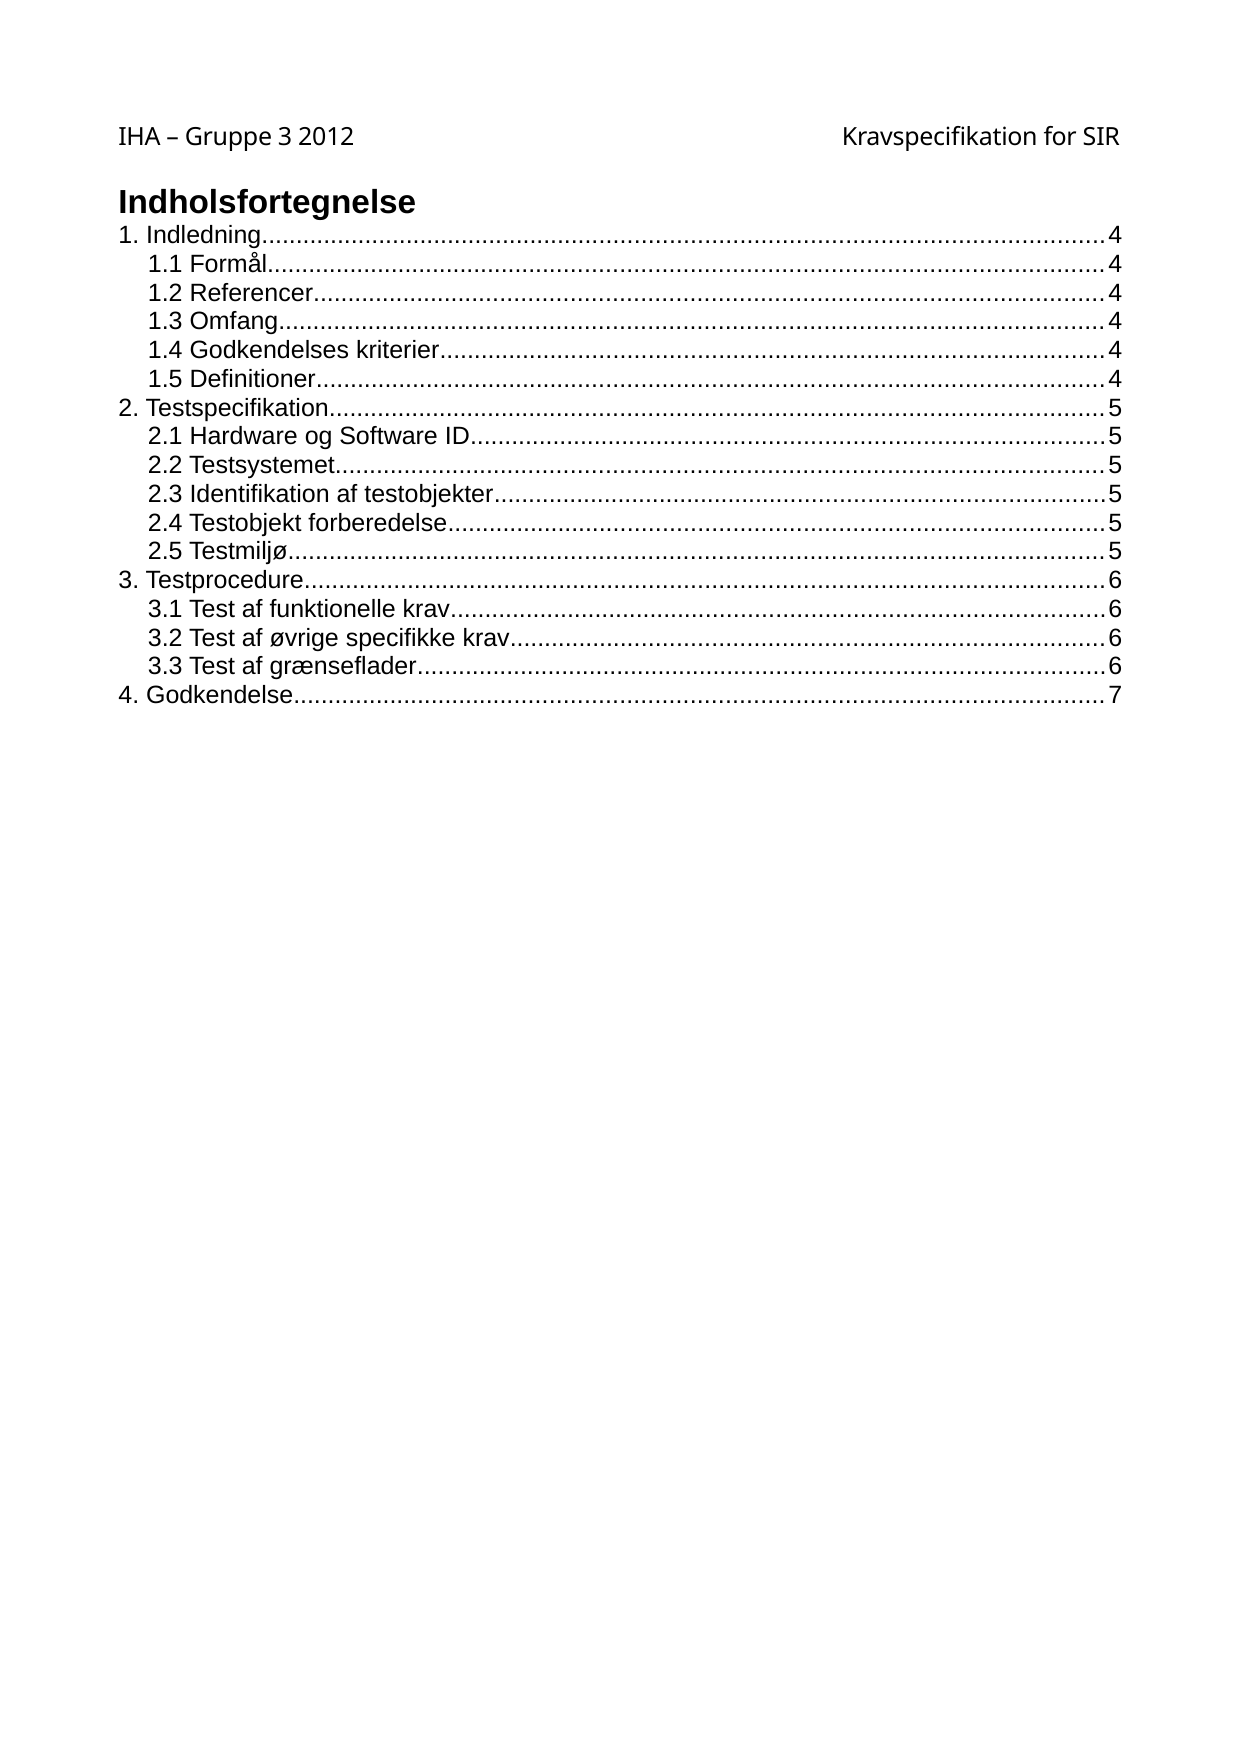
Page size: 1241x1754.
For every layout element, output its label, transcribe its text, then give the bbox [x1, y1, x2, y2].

text 3.1 Test af funktionelle krav 6 [148, 594, 1122, 623]
text 1.4 Godkendelses kriterier 4 [148, 335, 1122, 364]
text 1. Indledning 4 [118, 220, 1122, 249]
text 3.3 Test af grænseflader 6 [148, 651, 1122, 680]
text 4. Godkendelse 7 [118, 680, 1122, 709]
text 1.1 Formål 4 [148, 249, 1122, 278]
text 1.3 Omfang 4 [148, 306, 1122, 335]
text 2.4 Testobjekt forberedelse 5 [148, 508, 1122, 536]
subtitle Indholsfortegnelse [118, 182, 1122, 220]
text 2. Testspecifikation 5 [118, 393, 1122, 421]
text 2.2 Testsystemet 5 [148, 450, 1122, 479]
text 2.5 Testmiljø 5 [148, 536, 1122, 565]
text 1.5 Definitioner 4 [148, 364, 1122, 393]
text 2.3 Identifikation af testobjekter 5 [148, 479, 1122, 508]
text 3.2 Test af øvrige specifikke krav 6 [148, 623, 1122, 651]
text 3. Testprocedure 6 [118, 565, 1122, 594]
text 2.1 Hardware og Software ID 5 [148, 421, 1122, 450]
text 1.2 Referencer 4 [148, 278, 1122, 306]
